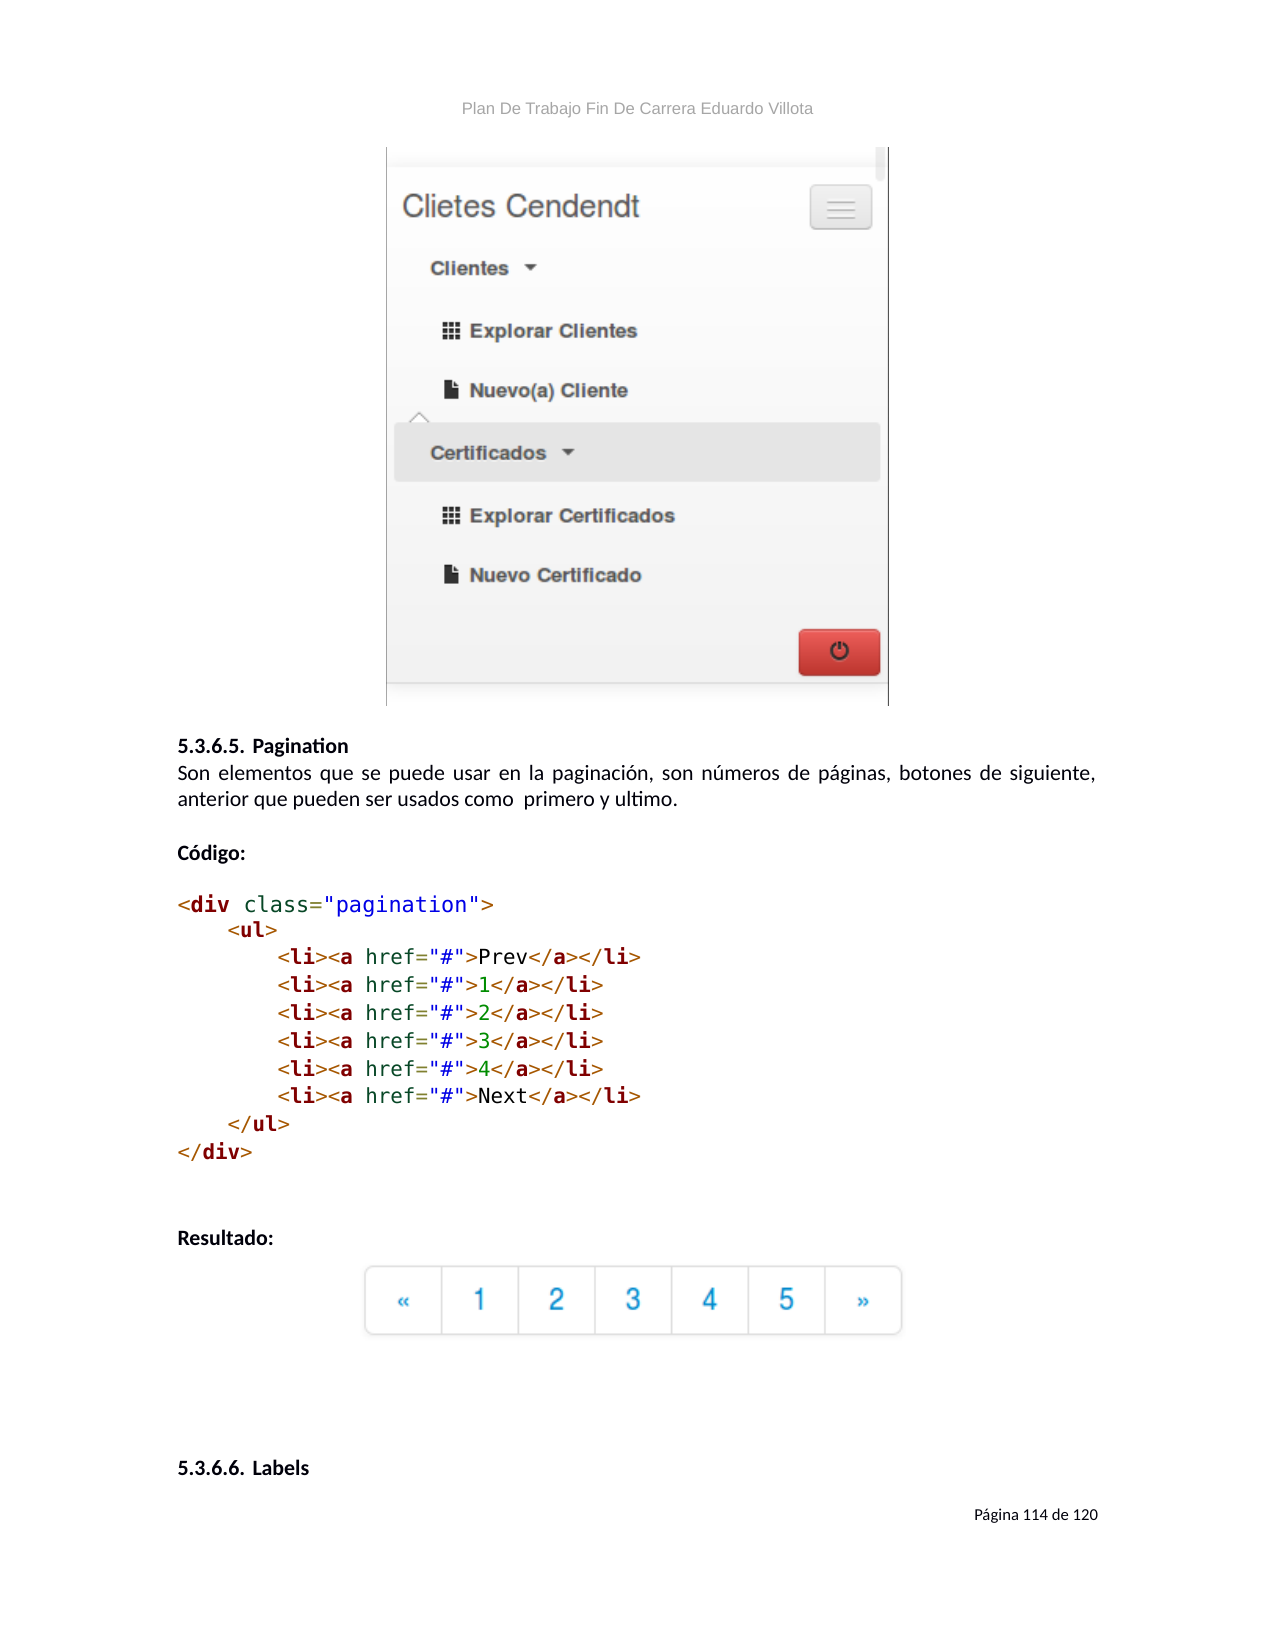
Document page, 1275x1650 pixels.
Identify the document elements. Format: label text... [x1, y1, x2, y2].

picture [352, 1250, 923, 1348]
text Código: [177, 839, 1098, 865]
text Son elementos que se puede usar en la paginación, son números de páginas, botones de siguiente, anterior que pueden ser usados como primero y ultimo. [177, 759, 1098, 812]
text </div> [177, 1140, 1098, 1164]
text <ul> [177, 918, 1098, 942]
text <li><a href="#">1</a></li> [177, 973, 1098, 997]
text <li><a href="#">2</a></li> [177, 1001, 1098, 1025]
text <div class="pagination"> [177, 892, 1098, 918]
text </ul> [177, 1112, 1098, 1137]
text 5.3.6.6. Labels [177, 1454, 1098, 1481]
text <li><a href="#">3</a></li> [177, 1029, 1098, 1053]
picture [386, 147, 889, 706]
text <li><a href="#">4</a></li> [177, 1057, 1098, 1081]
text Resultado: [177, 1224, 1098, 1251]
text <li><a href="#">Prev</a></li> [177, 945, 1098, 970]
text <li><a href="#">Next</a></li> [177, 1084, 1098, 1109]
text 5.3.6.5. Pagination [177, 732, 1098, 759]
